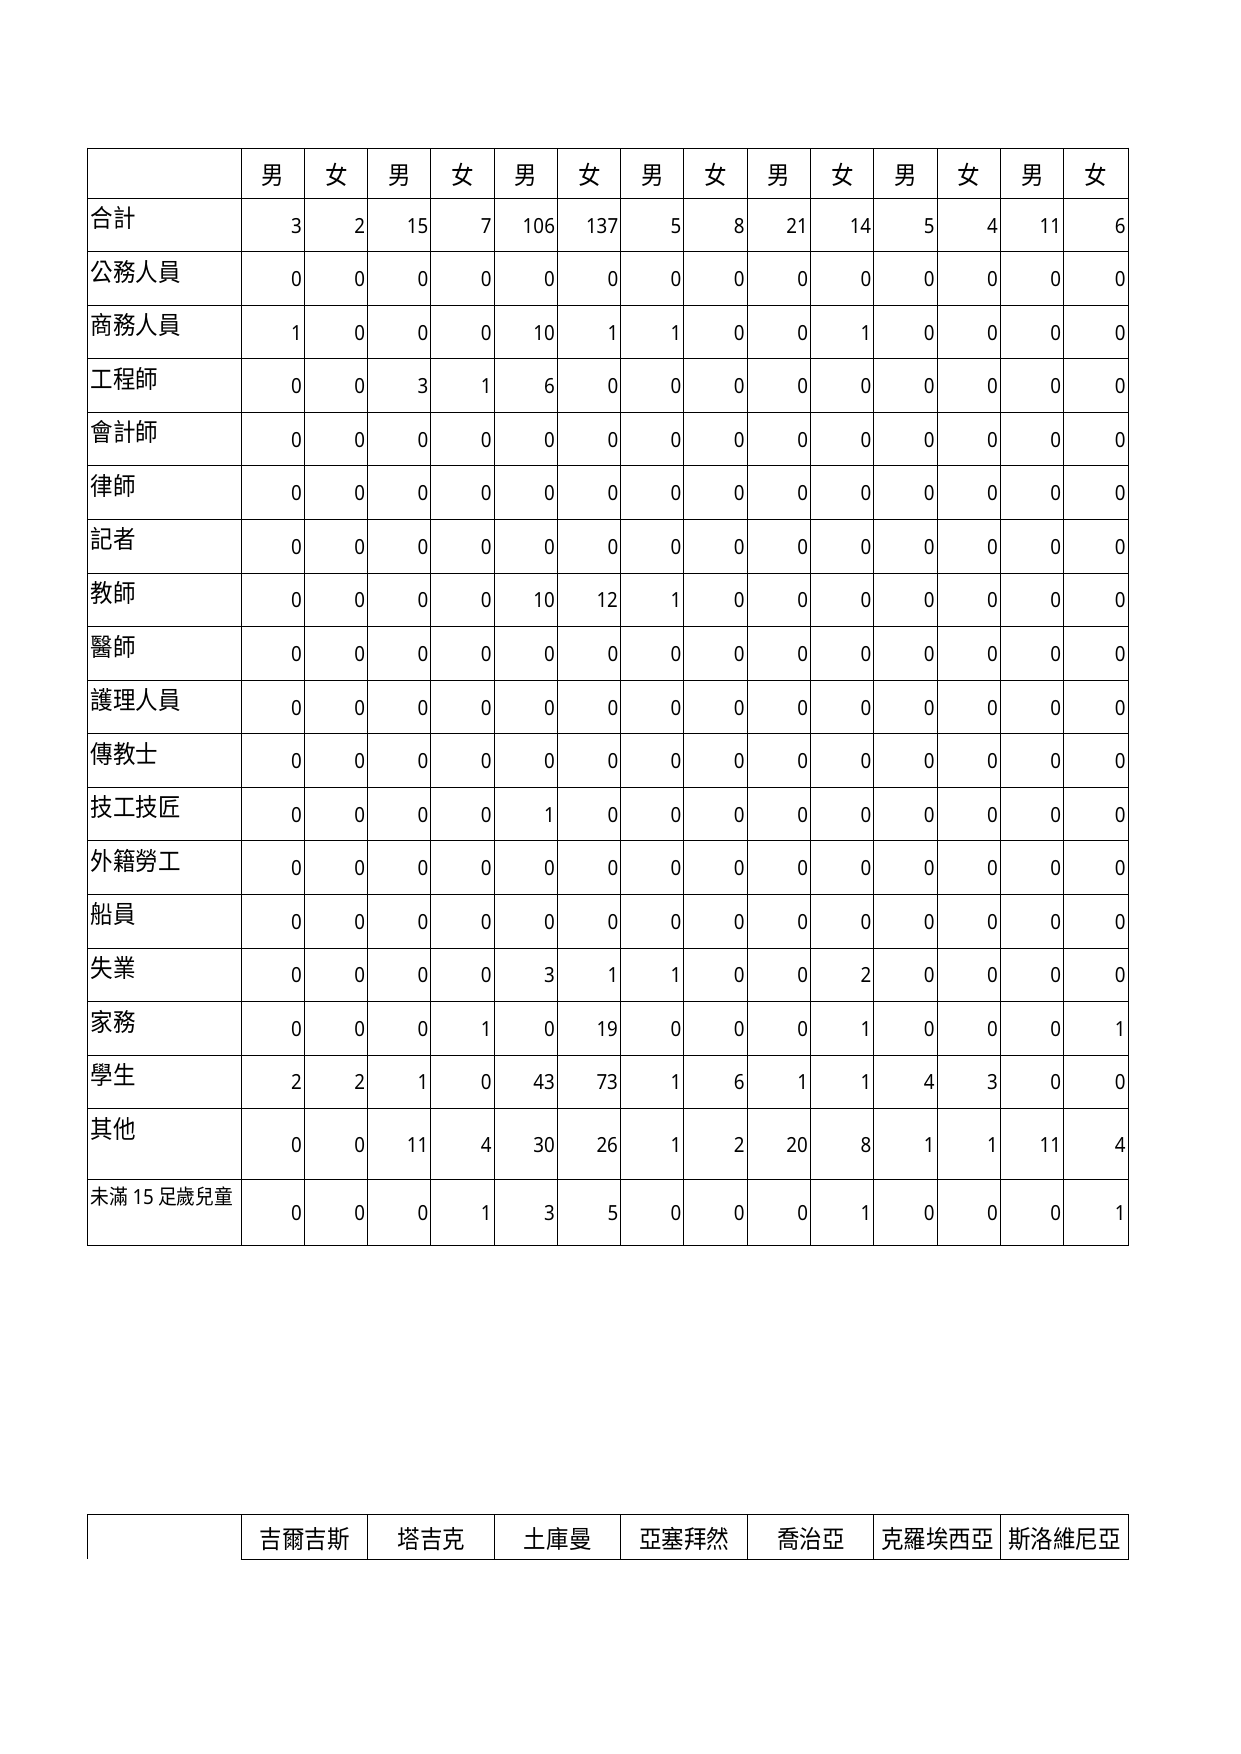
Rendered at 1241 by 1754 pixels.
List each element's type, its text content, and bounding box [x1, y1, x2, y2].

table_cell 0 [242, 627, 304, 679]
table_cell 0 [938, 306, 1000, 358]
table_cell 0 [938, 359, 1000, 412]
table_cell 0 [748, 734, 810, 787]
table_cell 0 [621, 788, 683, 840]
table_cell 0 [874, 306, 937, 358]
table_cell 1 [1064, 1002, 1128, 1054]
table_cell 0 [748, 574, 810, 626]
table_cell 0 [1001, 1056, 1063, 1108]
table_cell 0 [1064, 252, 1128, 305]
table_cell 0 [368, 413, 430, 465]
table_cell 男 [874, 149, 937, 198]
table_cell 其他 [88, 1109, 241, 1179]
table_cell 2 [242, 1056, 304, 1108]
table_cell 0 [811, 734, 873, 787]
table_cell 73 [558, 1056, 620, 1108]
table_cell 0 [874, 627, 937, 679]
table_cell 0 [621, 627, 683, 679]
table_cell 0 [1001, 466, 1063, 519]
table_cell 0 [368, 895, 430, 947]
table_cell 14 [811, 199, 873, 251]
table_cell 1 [811, 1002, 873, 1054]
table_cell 0 [684, 306, 747, 358]
table_cell 1 [621, 306, 683, 358]
table_cell 0 [368, 949, 430, 1001]
table_cell 0 [558, 466, 620, 519]
table_cell 0 [242, 895, 304, 947]
table_cell 4 [938, 199, 1000, 251]
table_cell 0 [938, 949, 1000, 1001]
table_cell 技工技匠 [88, 788, 241, 840]
table_cell 0 [621, 895, 683, 947]
table_cell 2 [811, 949, 873, 1001]
table_cell 0 [684, 520, 747, 572]
table_cell 6 [1064, 199, 1128, 251]
table_cell 1 [811, 1056, 873, 1108]
table_cell 0 [621, 681, 683, 733]
table_header 土庫曼 [495, 1515, 620, 1559]
table_cell 0 [621, 413, 683, 465]
table_cell 2 [684, 1109, 747, 1179]
table_cell 0 [621, 359, 683, 412]
table_cell 0 [874, 788, 937, 840]
table_cell 0 [305, 1002, 367, 1054]
table_cell 5 [621, 199, 683, 251]
table_cell 傳教士 [88, 734, 241, 787]
table_cell 1 [431, 359, 494, 412]
table_cell 外籍勞工 [88, 841, 241, 894]
table_cell 0 [938, 520, 1000, 572]
table_cell 0 [495, 734, 557, 787]
table_cell 0 [1064, 788, 1128, 840]
table_cell 0 [684, 413, 747, 465]
table_cell 0 [368, 306, 430, 358]
table_cell 4 [874, 1056, 937, 1108]
table_cell 1 [431, 1002, 494, 1054]
table_cell 女 [938, 149, 1000, 198]
table_cell 醫師 [88, 627, 241, 679]
table_cell 0 [242, 1002, 304, 1054]
table_cell 0 [684, 252, 747, 305]
table_cell 合計 [88, 199, 241, 251]
table_cell 0 [1001, 520, 1063, 572]
table_header 克羅埃西亞 [874, 1515, 1000, 1559]
table_cell 0 [558, 681, 620, 733]
table_cell 1 [558, 306, 620, 358]
table_cell 0 [1001, 1180, 1063, 1245]
table_cell 0 [558, 734, 620, 787]
table_cell 2 [305, 1056, 367, 1108]
table_cell 0 [1001, 1002, 1063, 1054]
table_cell 0 [431, 895, 494, 947]
table_cell 0 [874, 895, 937, 947]
table_cell 0 [938, 841, 1000, 894]
table_cell 8 [684, 199, 747, 251]
table_cell 0 [684, 895, 747, 947]
table_cell 0 [684, 627, 747, 679]
table_cell 公務人員 [88, 252, 241, 305]
table_cell 0 [1064, 895, 1128, 947]
table_cell 0 [874, 574, 937, 626]
table_cell 0 [558, 413, 620, 465]
table_cell 20 [748, 1109, 810, 1179]
table_cell 0 [748, 306, 810, 358]
table_cell 0 [684, 1180, 747, 1245]
table_cell 0 [1001, 306, 1063, 358]
table_cell 0 [748, 1180, 810, 1245]
table_cell 0 [1064, 627, 1128, 679]
table_cell 0 [1064, 681, 1128, 733]
table_cell 0 [242, 574, 304, 626]
table_cell 0 [748, 413, 810, 465]
table_cell 0 [368, 627, 430, 679]
table_cell 0 [305, 788, 367, 840]
table_cell 男 [495, 149, 557, 198]
table_cell 0 [1064, 1056, 1128, 1108]
table_cell 0 [1001, 627, 1063, 679]
table_cell 6 [495, 359, 557, 412]
table_cell 0 [431, 841, 494, 894]
table_cell 106 [495, 199, 557, 251]
table_cell 0 [305, 949, 367, 1001]
table_cell 學生 [88, 1056, 241, 1108]
table_cell 男 [621, 149, 683, 198]
table_cell 5 [558, 1180, 620, 1245]
table_cell 0 [305, 413, 367, 465]
table_cell 0 [368, 1180, 430, 1245]
table_cell 0 [495, 252, 557, 305]
table_cell 0 [1064, 574, 1128, 626]
table_cell 0 [938, 413, 1000, 465]
table_cell 0 [305, 627, 367, 679]
table_cell 0 [874, 413, 937, 465]
table_cell 0 [1001, 841, 1063, 894]
table_cell 0 [1064, 359, 1128, 412]
table_cell 0 [748, 359, 810, 412]
table_cell 男 [1001, 149, 1063, 198]
table_cell 0 [242, 359, 304, 412]
table_header 塔吉克 [368, 1515, 494, 1559]
table_cell 0 [1001, 734, 1063, 787]
table_cell 1 [621, 949, 683, 1001]
table_cell 0 [811, 895, 873, 947]
table_cell 女 [1064, 149, 1128, 198]
table_cell 記者 [88, 520, 241, 572]
table_cell 0 [874, 466, 937, 519]
table_cell 0 [368, 252, 430, 305]
table_cell 0 [305, 1180, 367, 1245]
table_cell 0 [368, 1002, 430, 1054]
table_cell 會計師 [88, 413, 241, 465]
table_cell 10 [495, 306, 557, 358]
table_cell 8 [811, 1109, 873, 1179]
table_cell 0 [305, 1109, 367, 1179]
table_cell 0 [305, 734, 367, 787]
table_cell 0 [938, 252, 1000, 305]
table_cell 0 [558, 520, 620, 572]
table_cell 0 [874, 359, 937, 412]
table_cell 0 [684, 466, 747, 519]
table_cell 0 [938, 788, 1000, 840]
table_cell 0 [1001, 895, 1063, 947]
table_cell 0 [938, 1002, 1000, 1054]
table_cell 0 [811, 788, 873, 840]
table_cell 0 [1064, 949, 1128, 1001]
table_header 亞塞拜然 [621, 1515, 747, 1559]
table_cell 0 [368, 841, 430, 894]
table_cell 女 [558, 149, 620, 198]
table_cell 0 [621, 252, 683, 305]
table_cell 0 [874, 252, 937, 305]
table_cell 0 [1001, 413, 1063, 465]
table_cell 0 [811, 466, 873, 519]
table_cell 0 [558, 627, 620, 679]
table_cell 0 [431, 413, 494, 465]
table_cell 1 [431, 1180, 494, 1245]
table_cell 1 [368, 1056, 430, 1108]
table_cell 0 [558, 359, 620, 412]
table_cell 0 [811, 520, 873, 572]
table_cell 女 [684, 149, 747, 198]
table_cell 0 [874, 949, 937, 1001]
table_cell 0 [938, 681, 1000, 733]
table_cell 4 [431, 1109, 494, 1179]
table_cell 0 [242, 413, 304, 465]
table_cell 船員 [88, 895, 241, 947]
table_cell 137 [558, 199, 620, 251]
table_cell 0 [368, 520, 430, 572]
table_cell 0 [305, 574, 367, 626]
table_cell 0 [748, 1002, 810, 1054]
table_cell 0 [242, 788, 304, 840]
table_cell 0 [242, 681, 304, 733]
table_header [88, 149, 241, 198]
table_cell 1 [748, 1056, 810, 1108]
table_cell 0 [305, 306, 367, 358]
table_cell 0 [748, 895, 810, 947]
table_cell 0 [305, 466, 367, 519]
table_cell 2 [305, 199, 367, 251]
table_cell 1 [621, 1109, 683, 1179]
table_cell 0 [495, 1002, 557, 1054]
table_cell 1 [874, 1109, 937, 1179]
table_cell 0 [874, 734, 937, 787]
table_cell 0 [748, 949, 810, 1001]
table_cell 0 [938, 895, 1000, 947]
table_cell 3 [495, 1180, 557, 1245]
table_cell 0 [748, 627, 810, 679]
table_cell 0 [495, 413, 557, 465]
table_cell 0 [938, 734, 1000, 787]
table_cell 0 [938, 1180, 1000, 1245]
table_cell 0 [938, 627, 1000, 679]
table_cell 0 [495, 520, 557, 572]
table_cell 0 [558, 895, 620, 947]
table_cell 0 [305, 252, 367, 305]
table_cell 11 [1001, 1109, 1063, 1179]
table_cell 0 [1064, 306, 1128, 358]
table_cell 0 [495, 627, 557, 679]
table_cell 0 [1001, 681, 1063, 733]
table_cell 0 [811, 413, 873, 465]
table_cell 21 [748, 199, 810, 251]
table_cell 0 [621, 734, 683, 787]
table_cell 失業 [88, 949, 241, 1001]
table_cell 0 [621, 1180, 683, 1245]
table_cell 30 [495, 1109, 557, 1179]
table_cell 1 [1064, 1180, 1128, 1245]
table_cell 0 [684, 574, 747, 626]
table_cell 0 [431, 949, 494, 1001]
table_cell 0 [431, 574, 494, 626]
table_header 喬治亞 [748, 1515, 873, 1559]
table_cell 1 [242, 306, 304, 358]
table_cell 0 [621, 841, 683, 894]
table_cell 0 [1001, 359, 1063, 412]
table_cell 19 [558, 1002, 620, 1054]
table_cell 0 [305, 841, 367, 894]
table_cell 1 [938, 1109, 1000, 1179]
table_cell 10 [495, 574, 557, 626]
table_cell 0 [748, 788, 810, 840]
table_cell 0 [495, 895, 557, 947]
table_cell 0 [1064, 413, 1128, 465]
table_cell 0 [874, 1180, 937, 1245]
table_cell 0 [748, 841, 810, 894]
table_cell 工程師 [88, 359, 241, 412]
table_cell 5 [874, 199, 937, 251]
table_cell 0 [811, 359, 873, 412]
table_cell 0 [242, 252, 304, 305]
table_cell 4 [1064, 1109, 1128, 1179]
table_cell 0 [431, 788, 494, 840]
table_cell 0 [242, 734, 304, 787]
table_cell 6 [684, 1056, 747, 1108]
table_cell 1 [495, 788, 557, 840]
table_cell 0 [684, 949, 747, 1001]
table_cell 1 [811, 1180, 873, 1245]
table_cell 1 [811, 306, 873, 358]
table_cell 0 [368, 466, 430, 519]
table_cell 3 [242, 199, 304, 251]
table_cell 15 [368, 199, 430, 251]
table_cell 女 [431, 149, 494, 198]
table_cell 0 [305, 895, 367, 947]
table_cell 律師 [88, 466, 241, 519]
table_cell 0 [748, 466, 810, 519]
table_cell 0 [621, 1002, 683, 1054]
table_cell 1 [621, 1056, 683, 1108]
table_cell 12 [558, 574, 620, 626]
table_cell 男 [368, 149, 430, 198]
table_cell 0 [305, 681, 367, 733]
table_cell 0 [811, 841, 873, 894]
table_cell 0 [748, 252, 810, 305]
table_cell 0 [811, 681, 873, 733]
table_cell 3 [495, 949, 557, 1001]
table_cell 0 [431, 734, 494, 787]
table_cell 0 [684, 359, 747, 412]
table_cell 0 [684, 788, 747, 840]
table_cell 0 [1064, 520, 1128, 572]
table_cell 0 [368, 788, 430, 840]
table_cell 0 [621, 520, 683, 572]
table_cell 0 [558, 841, 620, 894]
table_cell 0 [368, 574, 430, 626]
table_cell 0 [1064, 841, 1128, 894]
table_cell 女 [305, 149, 367, 198]
table_cell 0 [495, 681, 557, 733]
table_cell 0 [811, 252, 873, 305]
table_cell 0 [748, 520, 810, 572]
table_cell 0 [431, 520, 494, 572]
table_header [88, 1515, 241, 1559]
table_header 吉爾吉斯 [242, 1515, 367, 1559]
table_cell 43 [495, 1056, 557, 1108]
table_header 斯洛維尼亞 [1001, 1515, 1128, 1559]
table_cell 0 [431, 466, 494, 519]
table_cell 0 [1001, 252, 1063, 305]
table_cell 0 [621, 466, 683, 519]
table_cell 0 [748, 681, 810, 733]
table_cell 0 [1064, 466, 1128, 519]
table_cell 0 [431, 252, 494, 305]
table_cell 男 [242, 149, 304, 198]
table_cell 男 [748, 149, 810, 198]
table_cell 0 [684, 841, 747, 894]
table_cell 0 [874, 681, 937, 733]
table_cell 商務人員 [88, 306, 241, 358]
table_cell 3 [938, 1056, 1000, 1108]
table_cell 0 [431, 681, 494, 733]
table_cell 0 [368, 734, 430, 787]
table_cell 教師 [88, 574, 241, 626]
table_cell 0 [558, 788, 620, 840]
table_cell 護理人員 [88, 681, 241, 733]
table_cell 0 [811, 574, 873, 626]
table_cell 0 [558, 252, 620, 305]
table_cell 女 [811, 149, 873, 198]
table_cell 0 [305, 520, 367, 572]
table_cell 0 [938, 466, 1000, 519]
table_cell 0 [305, 359, 367, 412]
table_cell 0 [874, 841, 937, 894]
table_cell 0 [431, 1056, 494, 1108]
table_cell 0 [1001, 788, 1063, 840]
table_cell 0 [242, 949, 304, 1001]
table_cell 0 [242, 520, 304, 572]
table_cell 0 [1001, 574, 1063, 626]
table_cell 0 [874, 520, 937, 572]
table_cell 0 [684, 1002, 747, 1054]
table_cell 7 [431, 199, 494, 251]
table_cell 3 [368, 359, 430, 412]
table_cell 0 [684, 734, 747, 787]
table_cell 0 [1064, 734, 1128, 787]
table_cell 0 [684, 681, 747, 733]
table_cell 11 [1001, 199, 1063, 251]
table_cell 0 [242, 1180, 304, 1245]
table_cell 11 [368, 1109, 430, 1179]
table_cell 0 [811, 627, 873, 679]
table_cell 1 [558, 949, 620, 1001]
table_cell 0 [242, 466, 304, 519]
table_cell 0 [495, 466, 557, 519]
table_cell 未滿15足歲兒童 [88, 1180, 241, 1245]
table_cell 0 [874, 1002, 937, 1054]
table_cell 0 [938, 574, 1000, 626]
table_cell 26 [558, 1109, 620, 1179]
table_cell 0 [1001, 949, 1063, 1001]
table_cell 0 [431, 627, 494, 679]
table_cell 家務 [88, 1002, 241, 1054]
table_cell 0 [431, 306, 494, 358]
table_cell 0 [368, 681, 430, 733]
table_cell 0 [242, 1109, 304, 1179]
table_cell 0 [242, 841, 304, 894]
table_cell 0 [495, 841, 557, 894]
table_cell 1 [621, 574, 683, 626]
